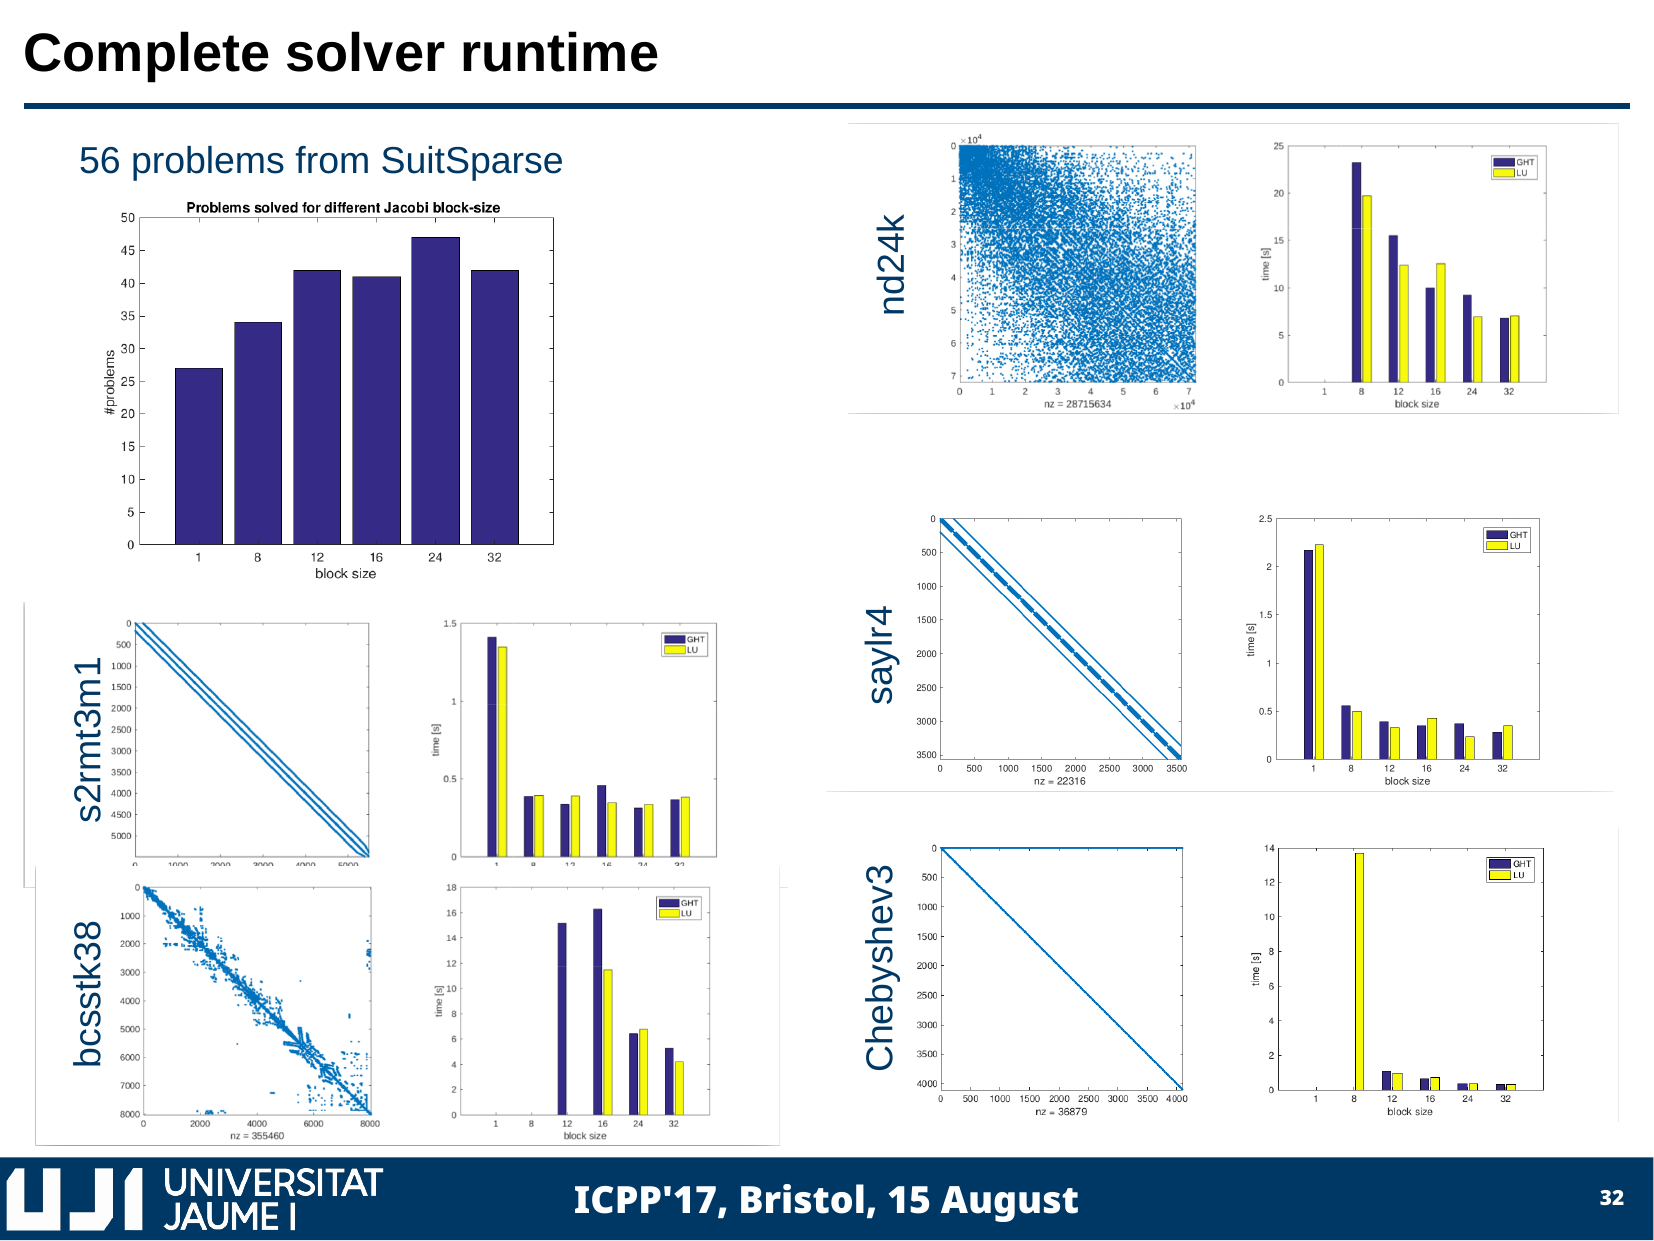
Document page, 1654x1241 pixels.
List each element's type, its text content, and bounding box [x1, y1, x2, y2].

picture [848, 123, 1619, 414]
text_box 56 problems from SuitSparse [64, 132, 579, 189]
picture [826, 827, 1619, 1123]
picture [0, 1158, 390, 1241]
title Complete solver runtime [23, 0, 1630, 107]
text_box s2rmt3m1 [59, 633, 119, 839]
picture [826, 496, 1614, 792]
text_box saylr4 [850, 530, 910, 721]
text_box Chebyshev3 [850, 838, 910, 1088]
picture [23, 602, 788, 1146]
text_box nd24k [862, 193, 922, 331]
text_box bcsstk38 [59, 897, 119, 1084]
picture [70, 188, 603, 586]
